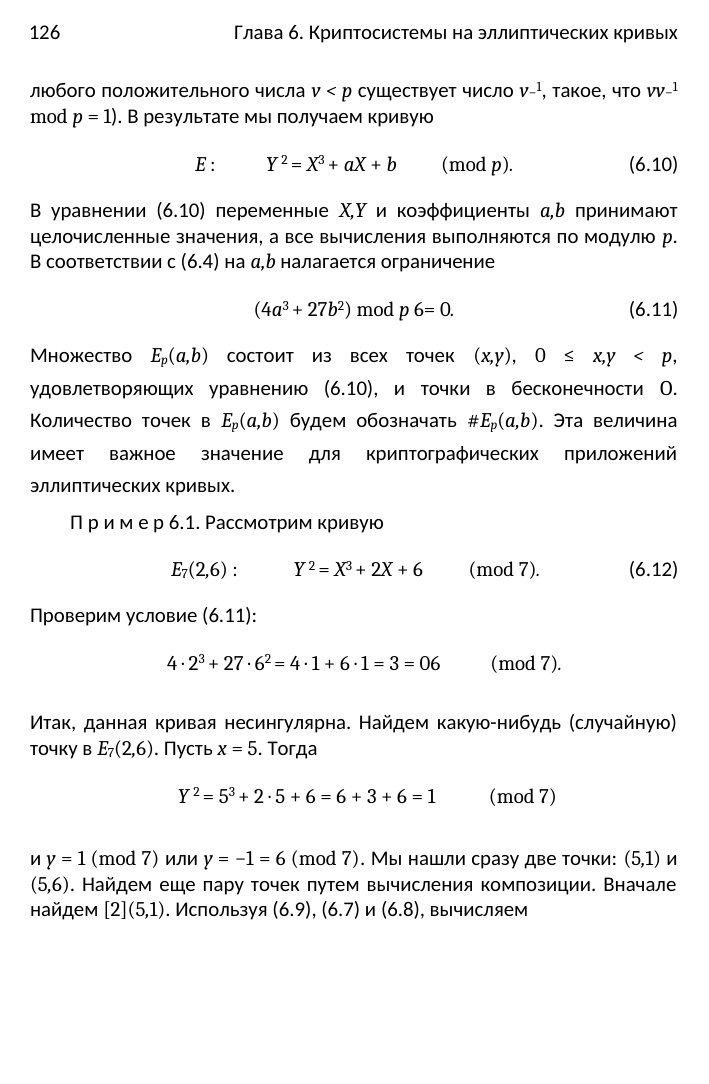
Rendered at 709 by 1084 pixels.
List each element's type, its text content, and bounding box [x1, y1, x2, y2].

text П р и м е р 6.1. Рассмотрим кривую [70, 509, 678, 535]
text Проверим условие (6.11): [30, 603, 678, 628]
text E7(2,6) : Y 2 = X3 + 2X + 6 (mod 7). (6.12) [28, 554, 678, 583]
text (4a3 + 27b2) mod p 6= 0. (6.11) [28, 294, 678, 322]
text любого положительного числа v < p существует число v−1, такое, что vv−1 mod p = 1). В результате мы получаем кривую [30, 78, 678, 129]
text и y = 1 (mod 7) или y = −1 = 6 (mod 7). Мы нашли сразу две точки: (5,1) и (5,6). Найдем еще пару точек путем вычисления композиции. Вначале найдем [2](5,1). Используя (6.9), (6.7) и (6.8), вычисляем [30, 845, 678, 922]
text Множество Ep(a,b) состоит из всех точек (x,y), 0 ≤ x,y < p, удовлетворяющих уравнению (6.10), и точки в бесконечности O. Количество точек в Ep(a,b) будем обозначать #Ep(a,b). Эта величина имеет важное значение для криптографических приложений эллиптических кривых. [30, 342, 678, 498]
text 4 · 23 + 27 · 62 = 4 · 1 + 6 · 1 = 3 = 06 (mod 7). [28, 648, 678, 676]
text В уравнении (6.10) переменные X,Y и коэффициенты a,b принимают целочисленные значения, а все вычисления выполняются по модулю p. В соответствии с (6.4) на a,b налагается ограничение [30, 197, 678, 274]
text Итак, данная кривая несингулярна. Найдем какую-нибудь (случайную) точку в E7(2,6). Пусть x = 5. Тогда [30, 709, 678, 760]
text Y 2 = 53 + 2 · 5 + 6 = 6 + 3 + 6 = 1 (mod 7) [28, 781, 678, 809]
text E : Y 2 = X3 + aX + b (mod p). (6.10) [28, 149, 678, 177]
